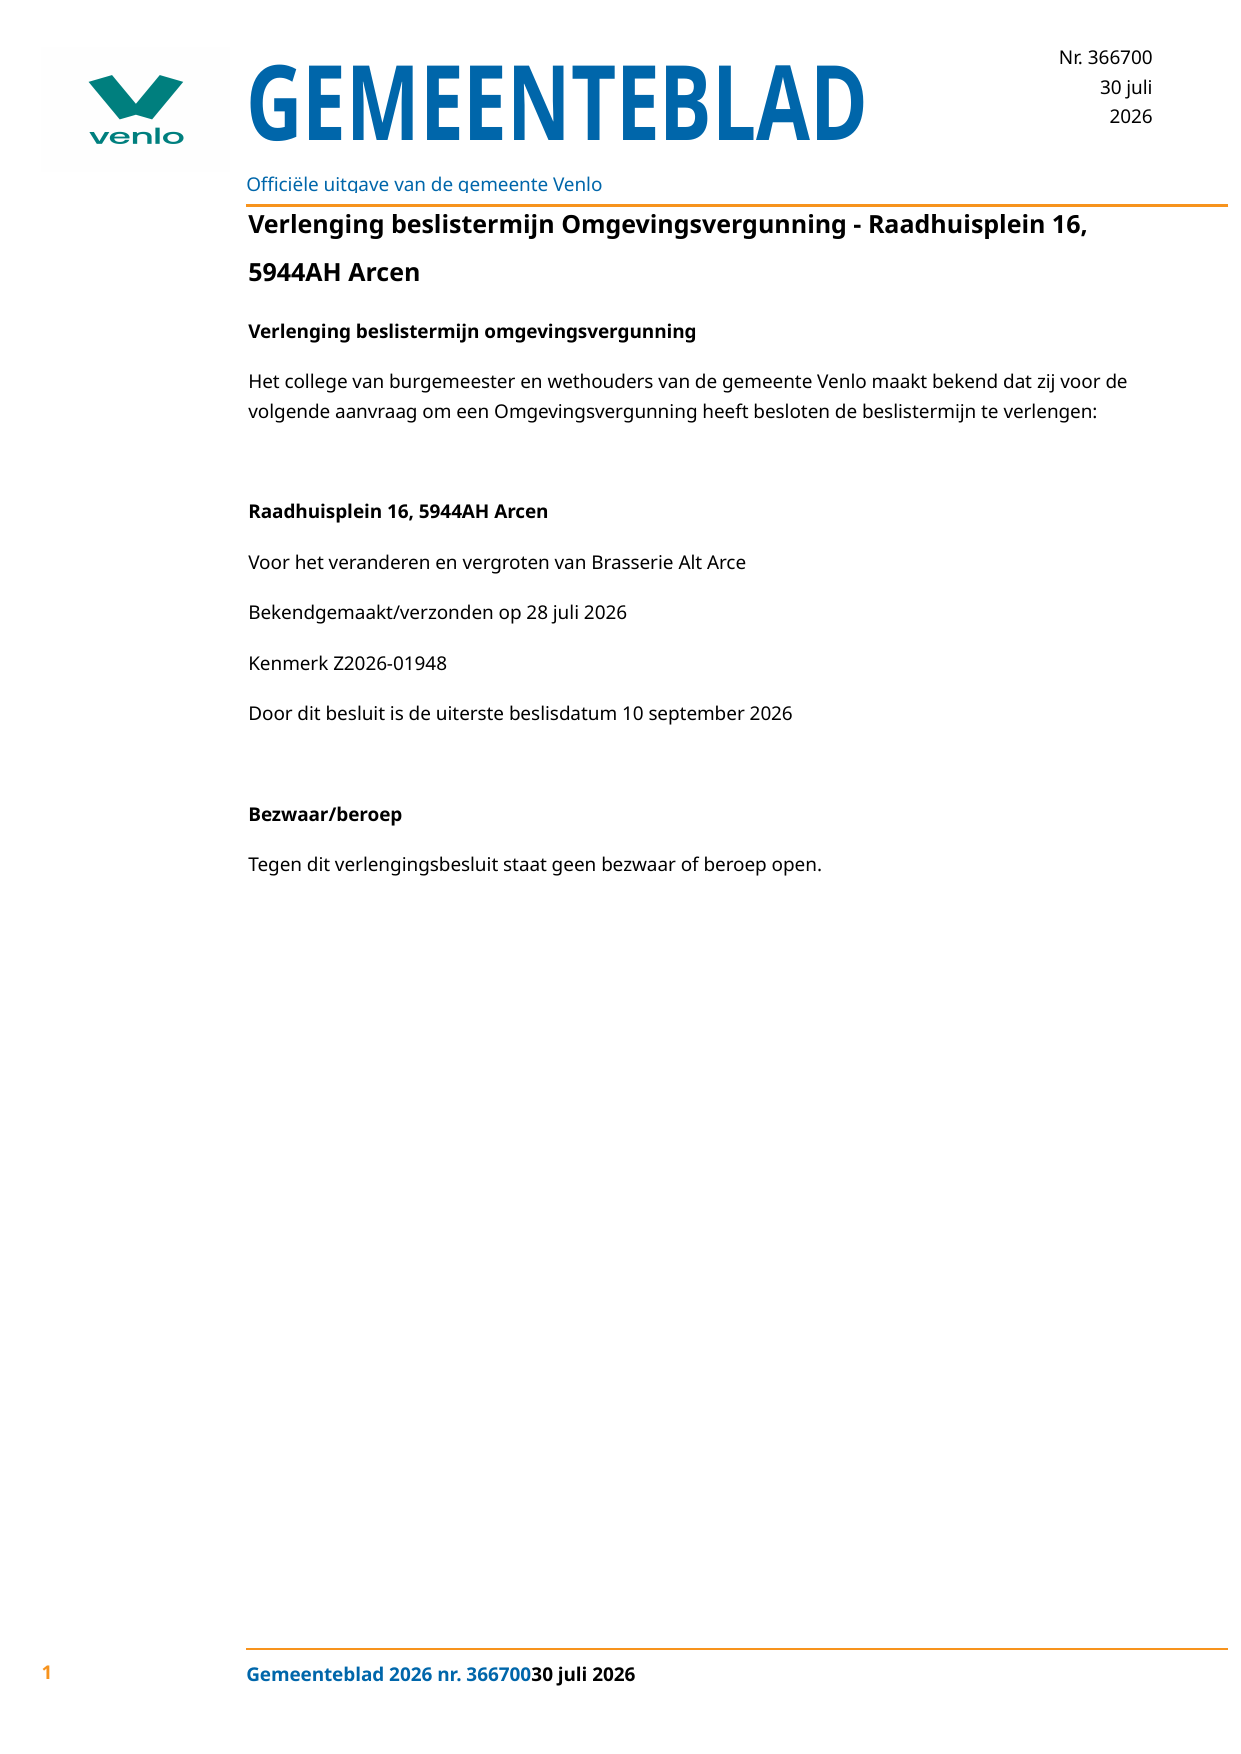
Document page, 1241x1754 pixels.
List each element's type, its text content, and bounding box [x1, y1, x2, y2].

text Kenmerk Z2026-01948 [248, 650, 1152, 676]
text Tegen dit verlengingsbesluit staat geen bezwaar of beroep open. [248, 852, 1152, 877]
text Verlenging beslistermijn Omgevingsvergunning - Raadhuisplein 16, 5944AH Arcen [248, 207, 1152, 288]
text Raadhuisplein 16, 5944AH Arcen [248, 499, 1152, 524]
text Door dit besluit is de uiterste beslisdatum 10 september 2026 [248, 700, 1152, 726]
text Verlenging beslistermijn omgevingsvergunning [248, 318, 1152, 344]
picture [41, 47, 231, 172]
text Bezwaar/beroep [248, 801, 1152, 827]
text Het college van burgemeester en wethouders van de gemeente Venlo maakt bekend dat zij voor de volgende aanvraag om een Omgevingsvergunning heeft besloten de beslistermijn te verlengen: [248, 368, 1152, 424]
text Bekendgemaakt/verzonden op 28 juli 2026 [248, 599, 1152, 625]
text Voor het veranderen en vergroten van Brasserie Alt Arce [248, 549, 1152, 575]
